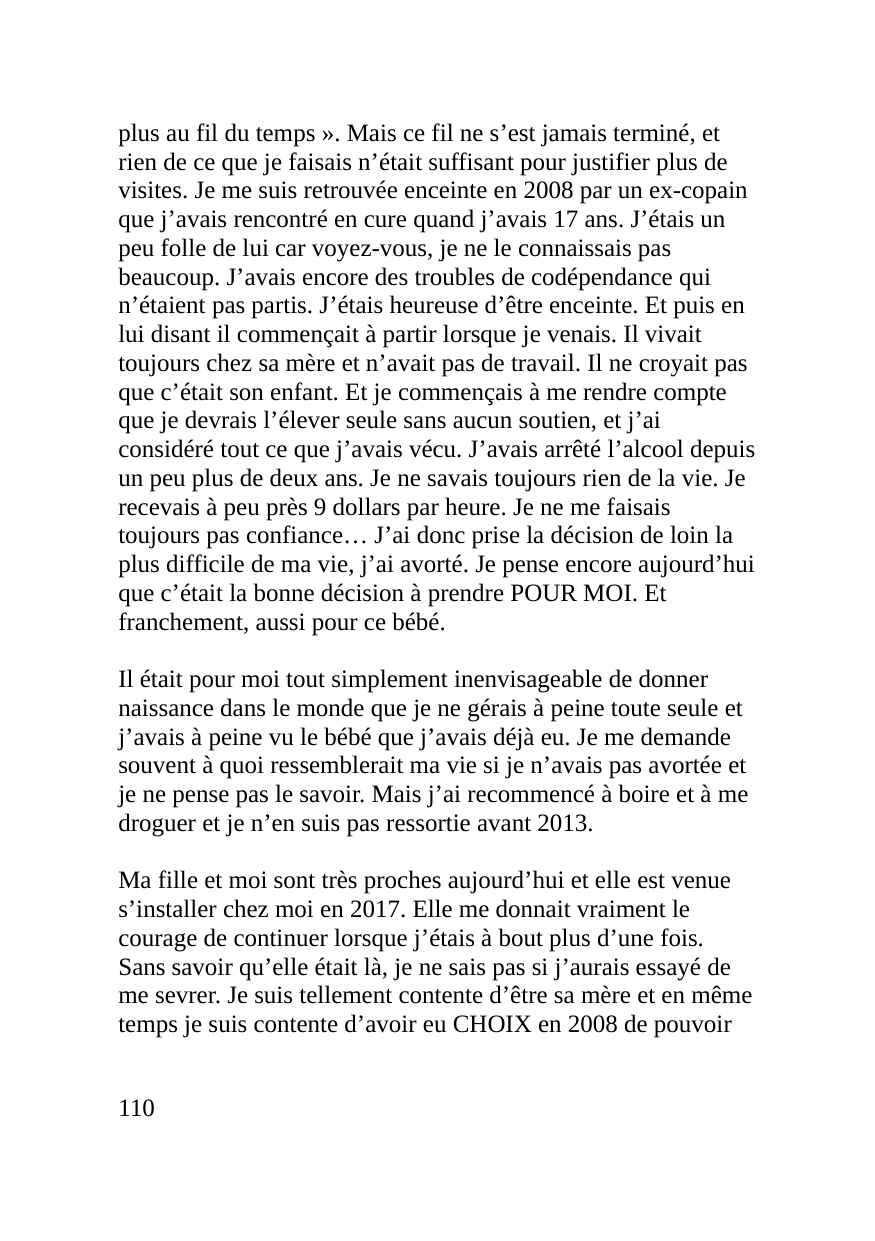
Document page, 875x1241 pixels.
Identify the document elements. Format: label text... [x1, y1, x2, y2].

text plus au fil du temps ». Mais ce fil ne s’est jamais terminé, et rien de ce que je faisais n’était suffisant pour justifier plus de visites. Je me suis retrouvée enceinte en 2008 par un ex-copain que j’avais rencontré en cure quand j’avais 17 ans. J’étais un peu folle de lui car voyez-vous, je ne le connaissais pas beaucoup. J’avais encore des troubles de codépendance qui n’étaient pas partis. J’étais heureuse d’être enceinte. Et puis en lui disant il commençait à partir lorsque je venais. Il vivait toujours chez sa mère et n’avait pas de travail. Il ne croyait pas que c’était son enfant. Et je commençais à me rendre compte que je devrais l’élever seule sans aucun soutien, et j’ai considéré tout ce que j’avais vécu. J’avais arrêté l’alcool depuis un peu plus de deux ans. Je ne savais toujours rien de la vie. Je recevais à peu près 9 dollars par heure. Je ne me faisais toujours pas confiance… J’ai donc prise la décision de loin la plus difficile de ma vie, j’ai avorté. Je pense encore aujourd’hui que c’était la bonne décision à prendre POUR MOI. Et franchement, aussi pour ce bébé. [118, 118, 756, 636]
text Il était pour moi tout simplement inenvisageable de donner naissance dans le monde que je ne gérais à peine toute seule et j’avais à peine vu le bébé que j’avais déjà eu. Je me demande souvent à quoi ressemblerait ma vie si je n’avais pas avortée et je ne pense pas le savoir. Mais j’ai recommencé à boire et à me droguer et je n’en suis pas ressortie avant 2013. [118, 664, 756, 837]
text Ma fille et moi sont très proches aujourd’hui et elle est venue s’installer chez moi en 2017. Elle me donnait vraiment le courage de continuer lorsque j’étais à bout plus d’une fois. Sans savoir qu’elle était là, je ne sais pas si j’aurais essayé de me sevrer. Je suis tellement contente d’être sa mère et en même temps je suis contente d’avoir eu CHOIX en 2008 de pouvoir [118, 866, 756, 1038]
